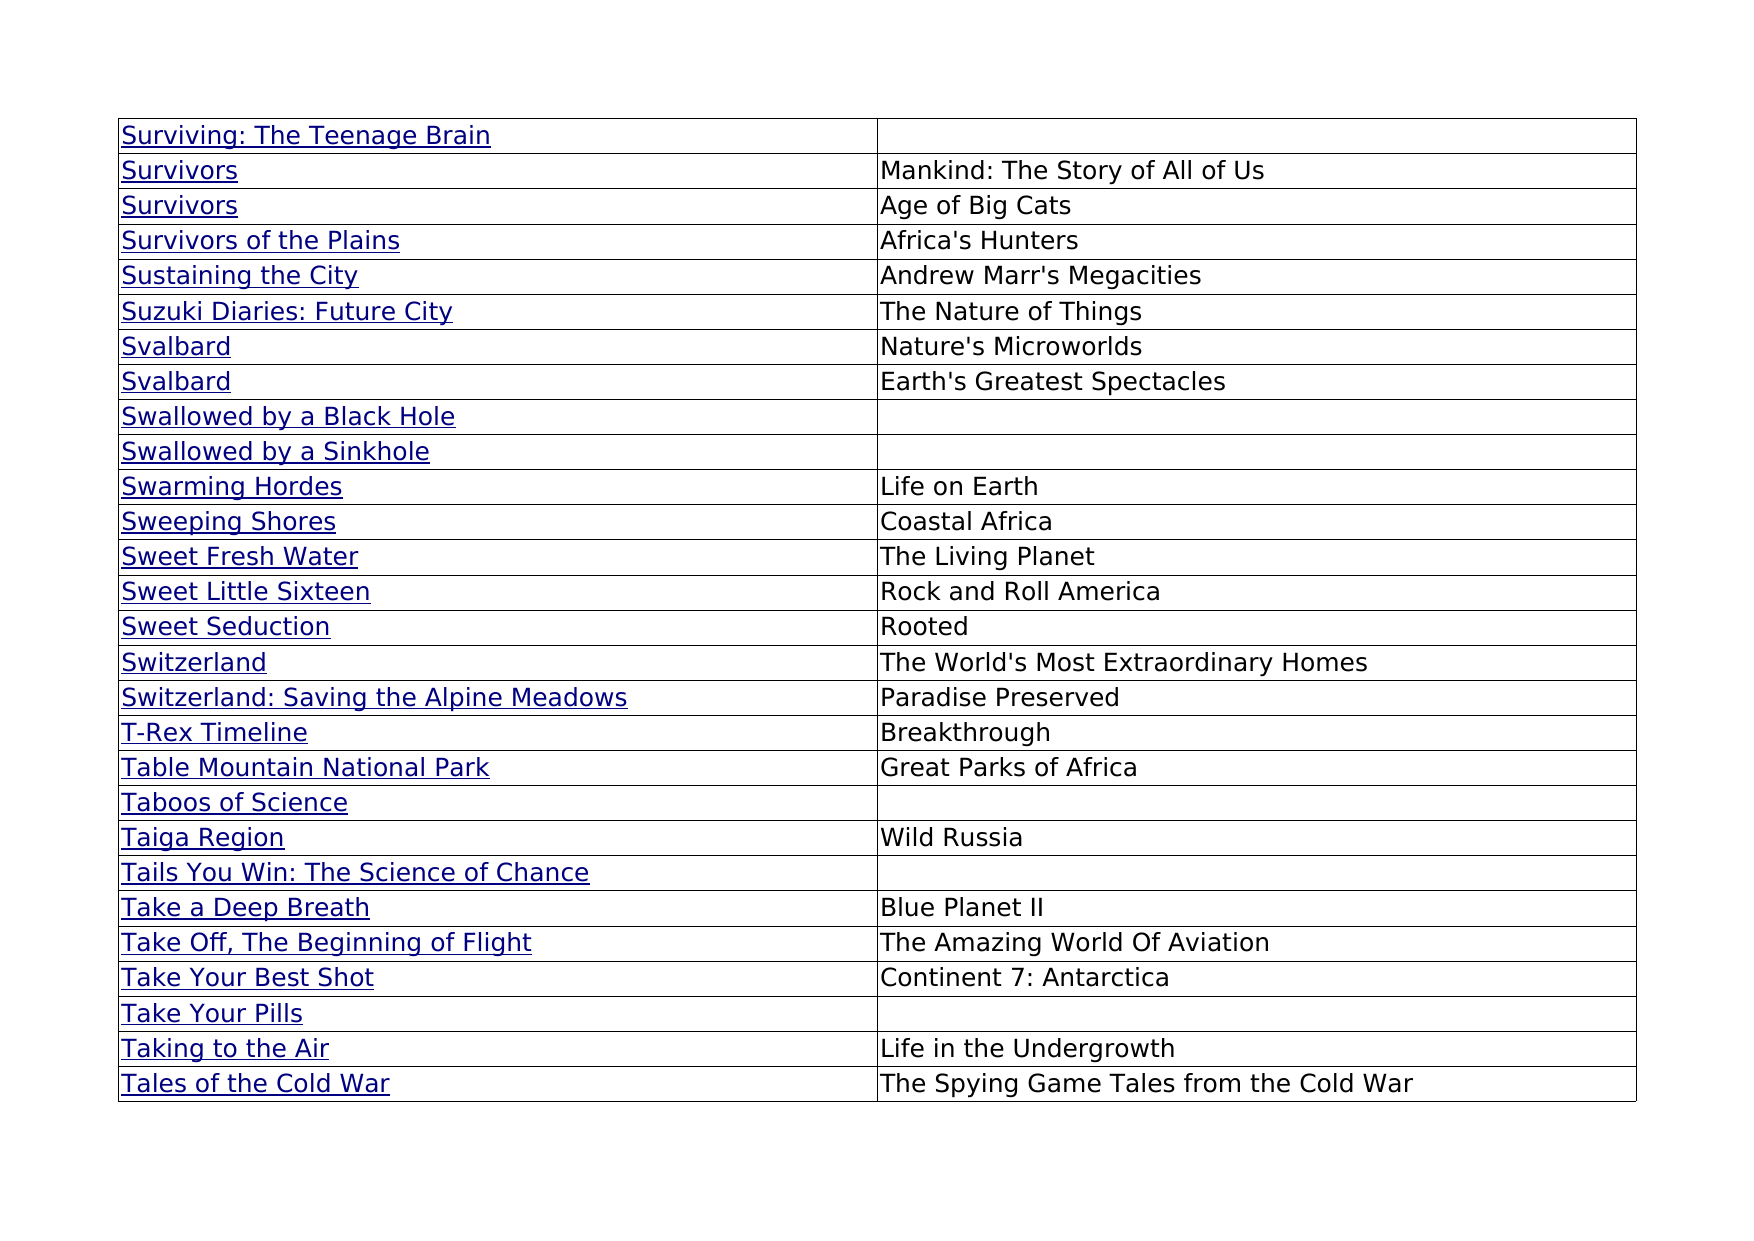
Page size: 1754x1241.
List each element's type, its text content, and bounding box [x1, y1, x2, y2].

table_cell The Spying Game Tales from the Cold War [878, 1067, 1636, 1101]
table_cell Blue Planet II [878, 891, 1636, 926]
table_cell [878, 997, 1636, 1031]
table_cell [878, 400, 1636, 434]
table_cell Continent 7: Antarctica [878, 962, 1636, 996]
table_cell Tails You Win: The Science of Chance [119, 856, 877, 890]
table_cell T-Rex Timeline [119, 716, 877, 750]
table_cell Sweeping Shores [119, 505, 877, 539]
table_cell Sweet Fresh Water [119, 540, 877, 574]
table_cell Svalbard [119, 330, 877, 364]
table_cell The Nature of Things [878, 295, 1636, 329]
table_cell Sweet Little Sixteen [119, 576, 877, 609]
table_cell Survivors of the Plains [119, 225, 877, 258]
table_cell [878, 856, 1636, 890]
table_cell [878, 435, 1636, 469]
table_cell Table Mountain National Park [119, 751, 877, 785]
table_cell Taking to the Air [119, 1032, 877, 1066]
table_cell Taiga Region [119, 821, 877, 855]
table_cell Switzerland: Saving the Alpine Meadows [119, 681, 877, 715]
table_cell Take Your Best Shot [119, 962, 877, 996]
table_cell Wild Russia [878, 821, 1636, 855]
table_cell Andrew Marr's Megacities [878, 260, 1636, 294]
table_cell Surviving: The Teenage Brain [119, 119, 877, 153]
table_cell Take Off, The Beginning of Flight [119, 927, 877, 961]
table_cell Africa's Hunters [878, 225, 1636, 258]
table_cell Mankind: The Story of All of Us [878, 154, 1636, 188]
table_cell Coastal Africa [878, 505, 1636, 539]
table_cell The Living Planet [878, 540, 1636, 574]
table_cell Switzerland [119, 646, 877, 680]
table_cell Svalbard [119, 365, 877, 399]
table_cell Swallowed by a Black Hole [119, 400, 877, 434]
table_cell Swarming Hordes [119, 470, 877, 504]
table_cell Survivors [119, 189, 877, 223]
table_cell Survivors [119, 154, 877, 188]
table_cell Take a Deep Breath [119, 891, 877, 926]
table_cell The Amazing World Of Aviation [878, 927, 1636, 961]
table_cell Suzuki Diaries: Future City [119, 295, 877, 329]
table_cell Rock and Roll America [878, 576, 1636, 609]
table_cell Earth's Greatest Spectacles [878, 365, 1636, 399]
table_cell Sweet Seduction [119, 611, 877, 645]
table_cell Age of Big Cats [878, 189, 1636, 223]
table_cell Breakthrough [878, 716, 1636, 750]
table_cell Great Parks of Africa [878, 751, 1636, 785]
table_cell Sustaining the City [119, 260, 877, 294]
table_cell Tales of the Cold War [119, 1067, 877, 1101]
table_cell [878, 119, 1636, 153]
table_cell Life in the Undergrowth [878, 1032, 1636, 1066]
table_cell Life on Earth [878, 470, 1636, 504]
table_cell Rooted [878, 611, 1636, 645]
table_cell [878, 786, 1636, 820]
table_cell Nature's Microworlds [878, 330, 1636, 364]
table_cell Swallowed by a Sinkhole [119, 435, 877, 469]
table_cell Taboos of Science [119, 786, 877, 820]
table_cell Take Your Pills [119, 997, 877, 1031]
table_cell The World's Most Extraordinary Homes [878, 646, 1636, 680]
table_cell Paradise Preserved [878, 681, 1636, 715]
